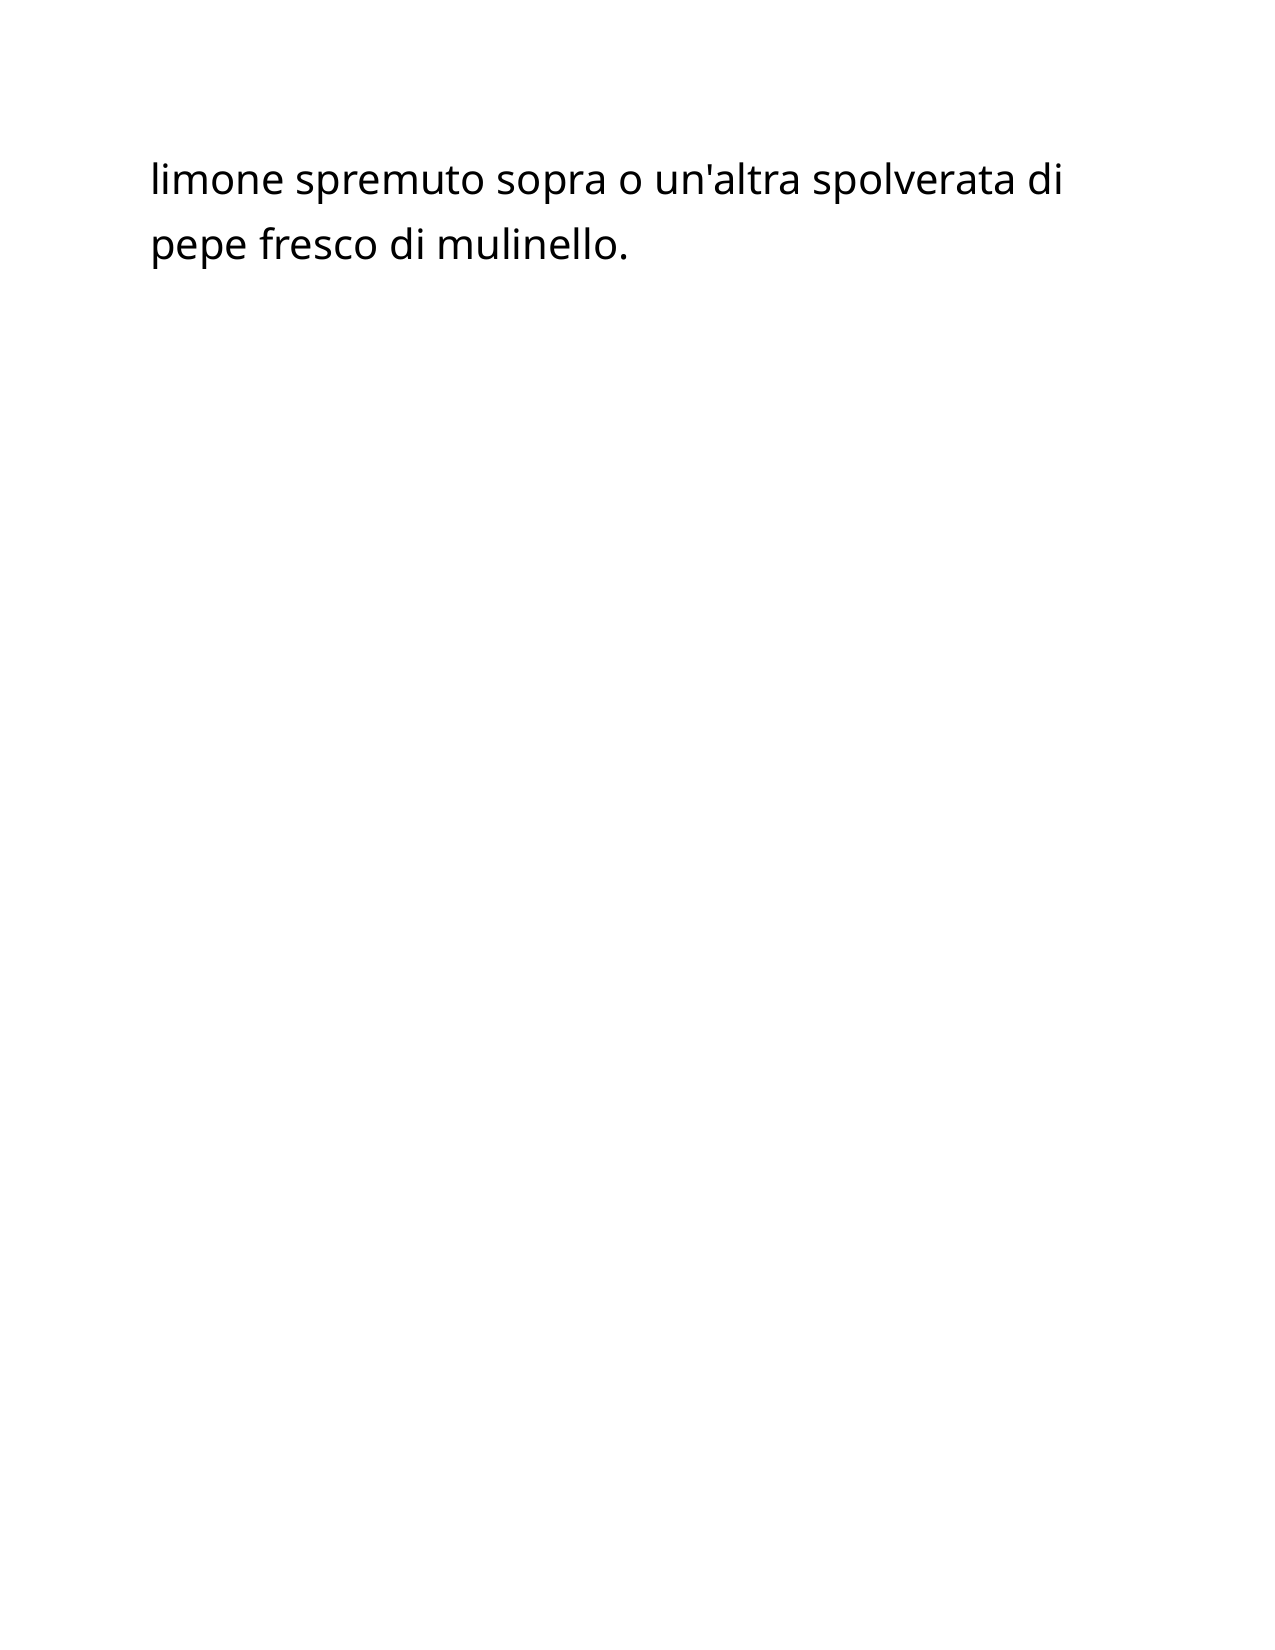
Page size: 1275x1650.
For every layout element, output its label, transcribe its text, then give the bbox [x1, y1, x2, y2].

text limone spremuto sopra o un'altra spolverata di pepe fresco di mulinello. [150, 150, 1125, 272]
